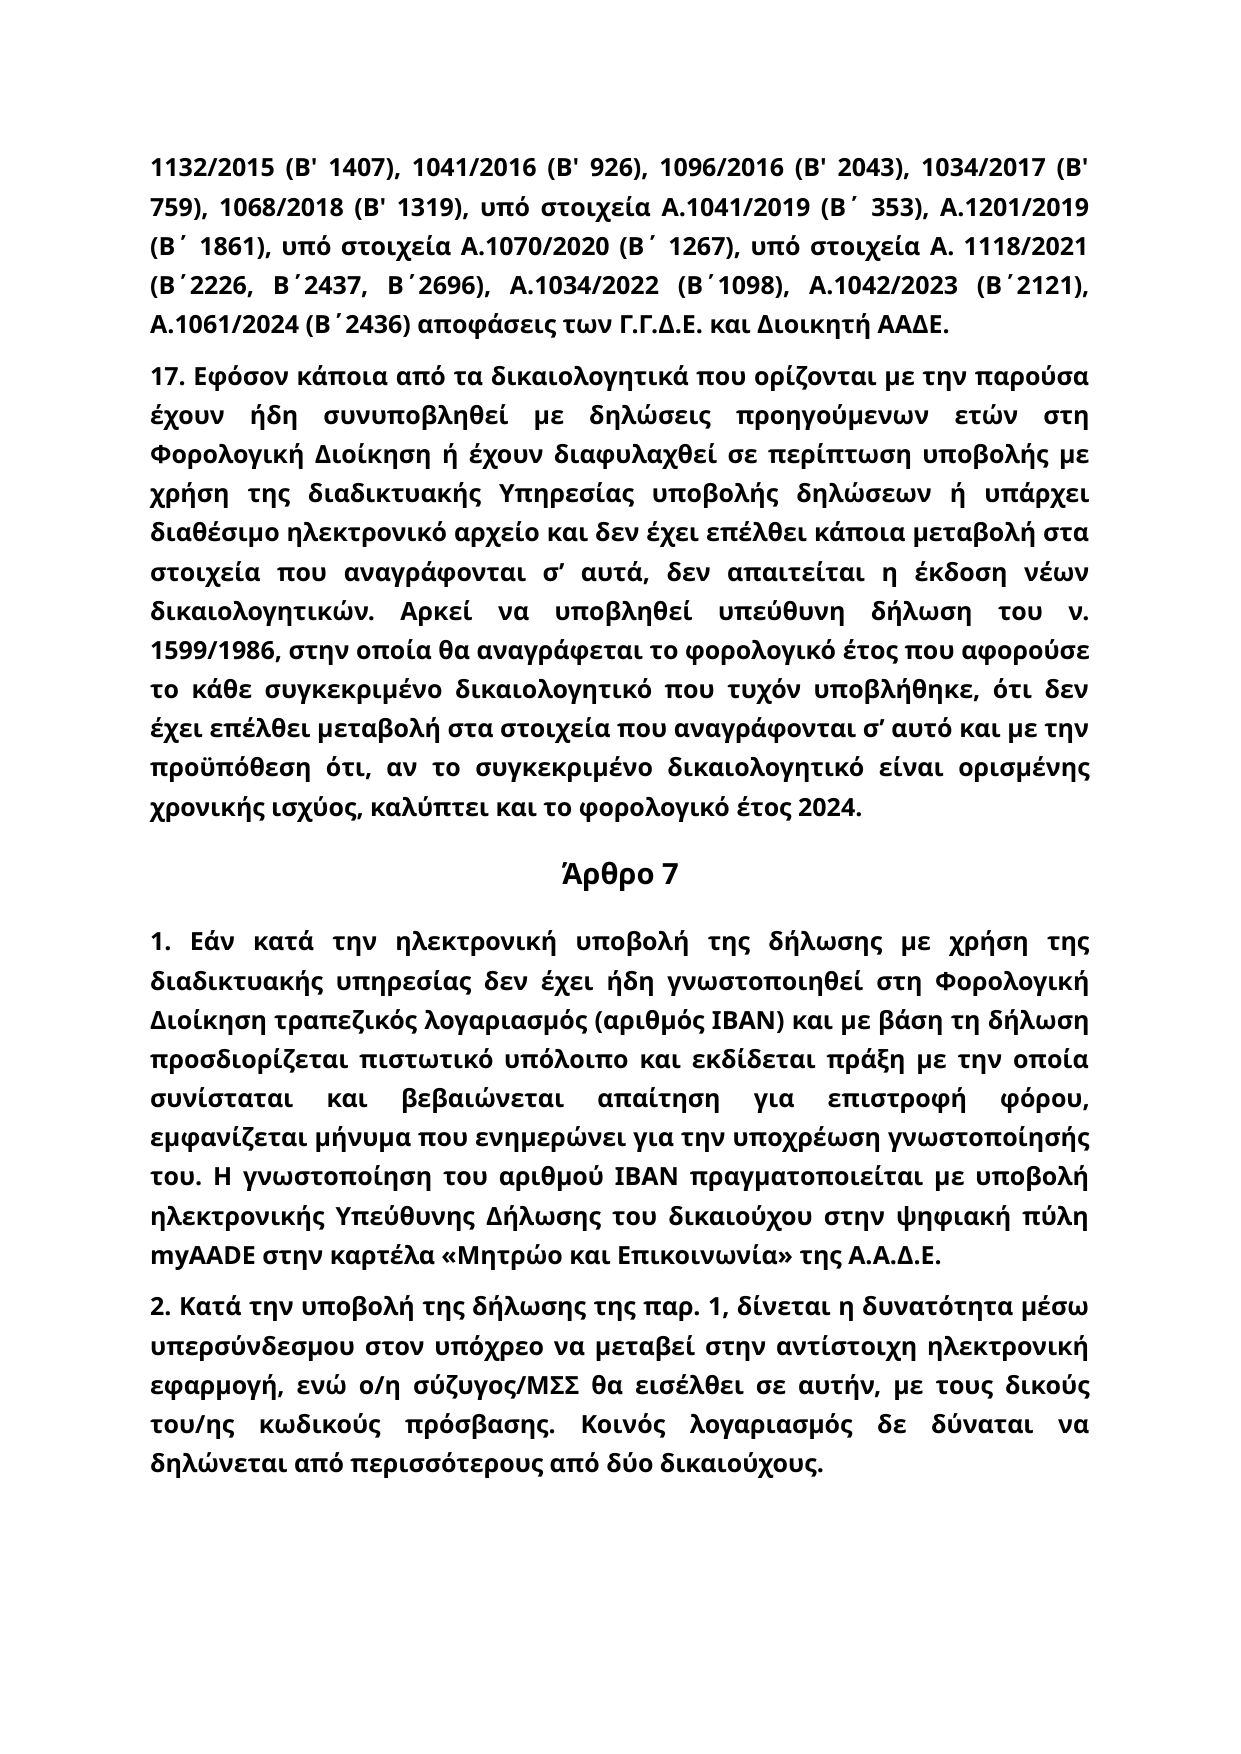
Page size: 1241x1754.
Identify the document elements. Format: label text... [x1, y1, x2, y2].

text 17. Εφόσον κάποια από τα δικαιολογητικά που ορίζονται με την παρούσα έχουν ήδη συνυποβληθεί με δηλώσεις προηγούμενων ετών στη Φορολογική Διοίκηση ή έχουν διαφυλαχθεί σε περίπτωση υποβολής με χρήση της διαδικτυακής Υπηρεσίας υποβολής δηλώσεων ή υπάρχει διαθέσιμο ηλεκτρονικό αρχείο και δεν έχει επέλθει κάποια μεταβολή στα στοιχεία που αναγράφονται σ’ αυτά, δεν απαιτείται η έκδοση νέων δικαιολογητικών. Αρκεί να υποβληθεί υπεύθυνη δήλωση του ν. 1599/1986, στην οποία θα αναγράφεται το φορολογικό έτος που αφορούσε το κάθε συγκεκριμένο δικαιολογητικό που τυχόν υποβλήθηκε, ότι δεν έχει επέλθει μεταβολή στα στοιχεία που αναγράφονται σ’ αυτό και με την προϋπόθεση ότι, αν το συγκεκριμένο δικαιολογητικό είναι ορισμένης χρονικής ισχύος, καλύπτει και το φορολογικό έτος 2024. [150, 358, 1090, 823]
subtitle Άρθρο 7 [150, 853, 1090, 893]
text 1. Εάν κατά την ηλεκτρονική υποβολή της δήλωσης με χρήση της διαδικτυακής υπηρεσίας δεν έχει ήδη γνωστοποιηθεί στη Φορολογική Διοίκηση τραπεζικός λογαριασμός (αριθμός ΙΒΑΝ) και με βάση τη δήλωση προσδιορίζεται πιστωτικό υπόλοιπο και εκδίδεται πράξη με την οποία συνίσταται και βεβαιώνεται απαίτηση για επιστροφή φόρου, εμφανίζεται μήνυμα που ενημερώνει για την υποχρέωση γνωστοποίησής του. Η γνωστοποίηση του αριθμού ΙΒΑΝ πραγματοποιείται με υποβολή ηλεκτρονικής Υπεύθυνης Δήλωσης του δικαιούχου στην ψηφιακή πύλη myAADE στην καρτέλα «Μητρώο και Επικοινωνία» της Α.Α.Δ.Ε. [150, 924, 1090, 1271]
text 1132/2015 (Β' 1407), 1041/2016 (Β' 926), 1096/2016 (Β' 2043), 1034/2017 (Β' 759), 1068/2018 (Β' 1319), υπό στοιχεία Α.1041/2019 (Β΄ 353), Α.1201/2019 (Β΄ 1861), υπό στοιχεία Α.1070/2020 (Β΄ 1267), υπό στοιχεία Α. 1118/2021 (Β΄2226, Β΄2437, Β΄2696), Α.1034/2022 (Β΄1098), Α.1042/2023 (Β΄2121), Α.1061/2024 (Β΄2436) αποφάσεις των Γ.Γ.Δ.Ε. και Διοικητή ΑΑΔΕ. [150, 150, 1090, 341]
text 2. Κατά την υποβολή της δήλωσης της παρ. 1, δίνεται η δυνατότητα μέσω υπερσύνδεσμου στον υπόχρεο να μεταβεί στην αντίστοιχη ηλεκτρονική εφαρμογή, ενώ ο/η σύζυγος/ΜΣΣ θα εισέλθει σε αυτήν, με τους δικούς του/ης κωδικούς πρόσβασης. Κοινός λογαριασμός δε δύναται να δηλώνεται από περισσότερους από δύο δικαιούχους. [150, 1289, 1090, 1480]
